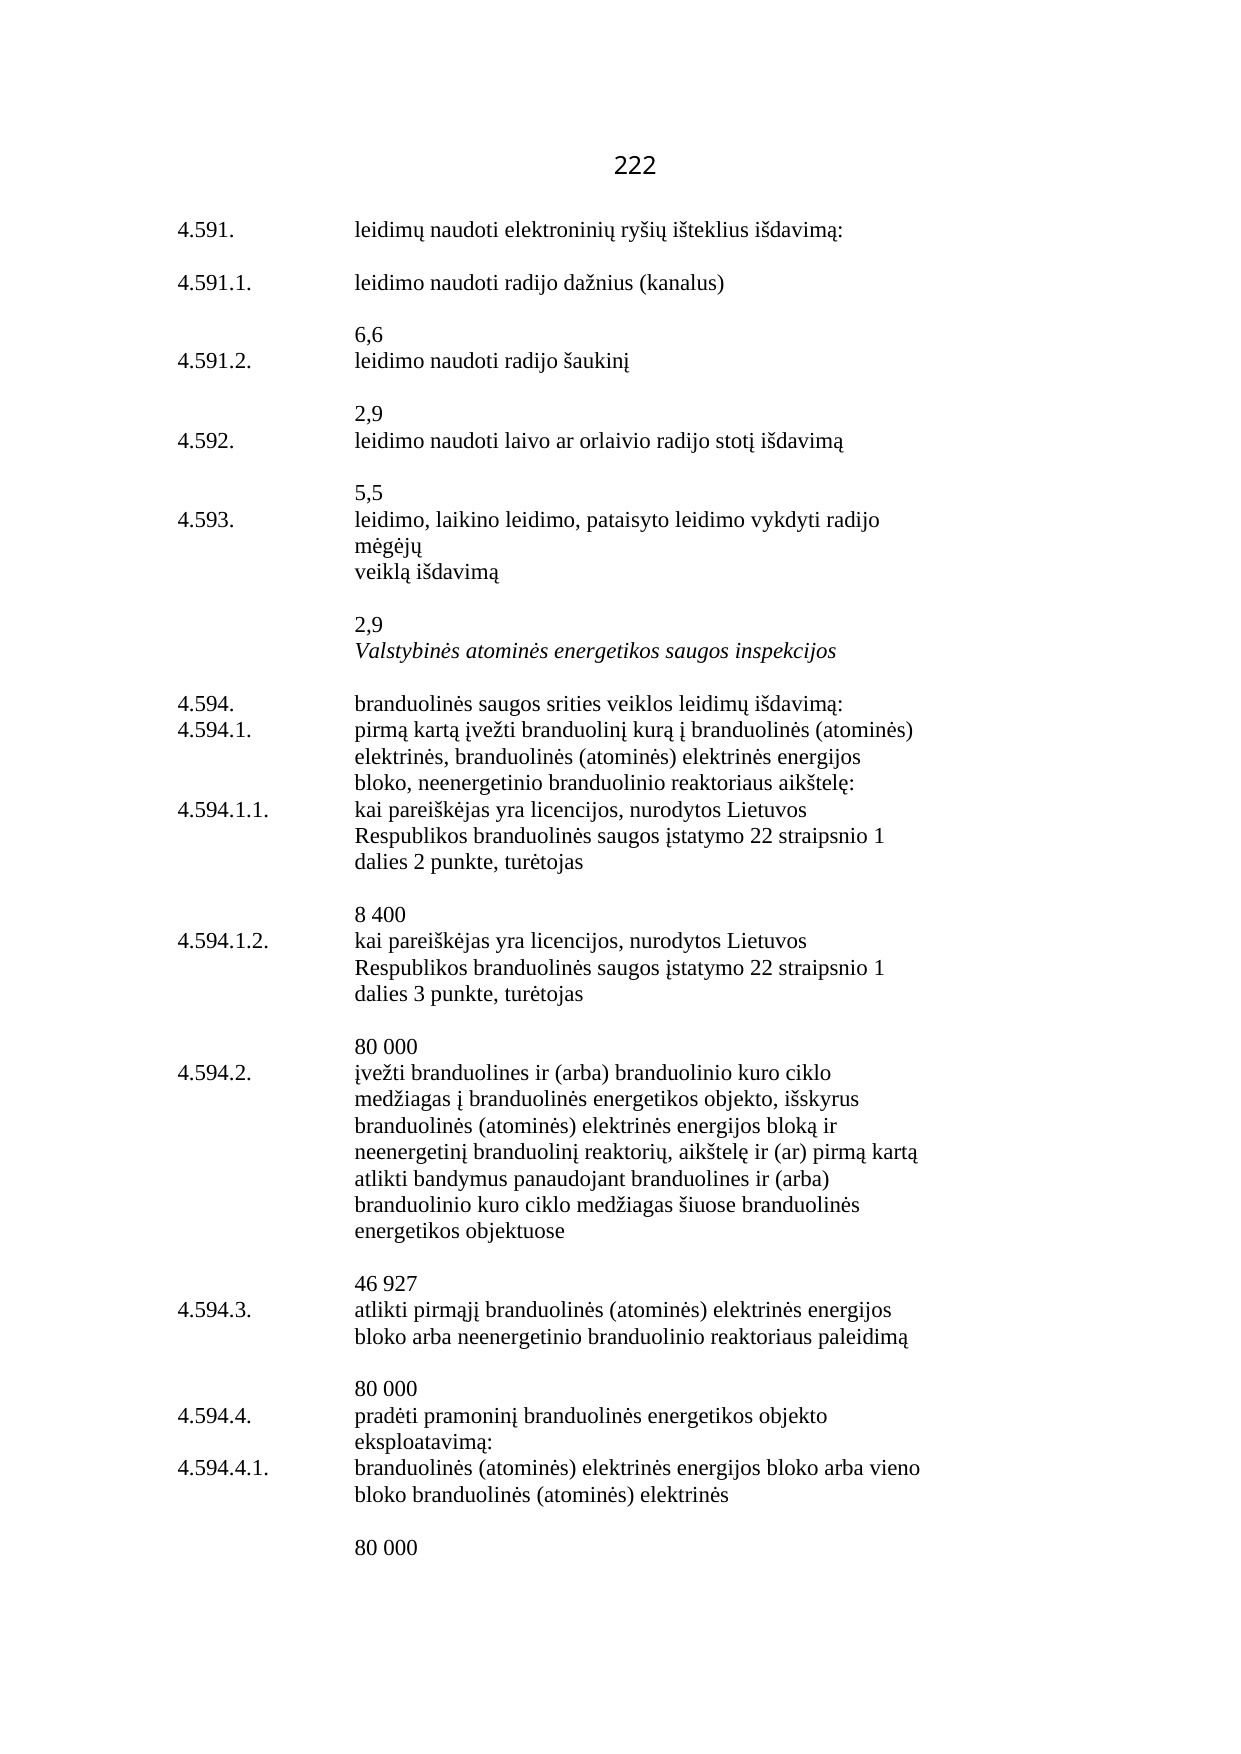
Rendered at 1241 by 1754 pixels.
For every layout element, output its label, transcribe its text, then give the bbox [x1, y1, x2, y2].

text 4.594.2. įvežti branduolines ir (arba) branduolinio kuro ciklo [177, 1059, 945, 1086]
text dalies 2 punkte, turėtojas 8 400 [354, 848, 945, 927]
text 4.594. branduolinės saugos srities veiklos leidimų išdavimą: [177, 690, 945, 717]
text 4.594.4.1. branduolinės (atominės) elektrinės energijos bloko arba vieno [177, 1454, 945, 1481]
text branduolinės (atominės) elektrinės energijos bloką ir [354, 1112, 945, 1138]
text 4.591.1. leidimo naudoti radijo dažnius (kanalus) 6,6 [177, 268, 945, 348]
text 4.594.1.2. kai pareiškėjas yra licencijos, nurodytos Lietuvos [177, 927, 945, 954]
text bloko branduolinės (atominės) elektrinės 80 000 [354, 1481, 945, 1560]
text dalies 3 punkte, turėtojas 80 000 [354, 980, 945, 1059]
text bloko arba neenergetinio branduolinio reaktoriaus paleidimą 80 000 [354, 1323, 945, 1402]
text Respublikos branduolinės saugos įstatymo 22 straipsnio 1 [354, 954, 945, 980]
text 4.594.1.1. kai pareiškėjas yra licencijos, nurodytos Lietuvos [177, 796, 945, 822]
text bloko, neenergetinio branduolinio reaktoriaus aikštelę: [354, 769, 945, 796]
text medžiagas į branduolinės energetikos objekto, išskyrus [354, 1086, 945, 1112]
text branduolinio kuro ciklo medžiagas šiuose branduolinės [354, 1191, 945, 1217]
text Valstybinės atominės energetikos saugos inspekcijos [354, 637, 945, 690]
text 4.592. leidimo naudoti laivo ar orlaivio radijo stotį išdavimą 5,5 [177, 427, 945, 506]
text neenergetinį branduolinį reaktorių, aikštelę ir (ar) pirmą kartą [354, 1138, 945, 1164]
text atlikti bandymus panaudojant branduolines ir (arba) [354, 1164, 945, 1191]
text 4.591. leidimų naudoti elektroninių ryšių išteklius išdavimą: [177, 216, 945, 268]
text Respublikos branduolinės saugos įstatymo 22 straipsnio 1 [354, 822, 945, 848]
text energetikos objektuose 46 927 [354, 1217, 945, 1296]
text veiklą išdavimą 2,9 [354, 558, 945, 637]
text 4.594.4. pradėti pramoninį branduolinės energetikos objekto [177, 1402, 945, 1428]
text 4.593. leidimo, laikino leidimo, pataisyto leidimo vykdyti radijo mėgėjų [177, 506, 945, 558]
text eksploatavimą: [354, 1428, 945, 1454]
text elektrinės, branduolinės (atominės) elektrinės energijos [354, 743, 945, 769]
text 4.594.1. pirmą kartą įvežti branduolinį kurą į branduolinės (atominės) [177, 717, 945, 743]
text 4.594.3. atlikti pirmąjį branduolinės (atominės) elektrinės energijos [177, 1296, 945, 1323]
text 4.591.2. leidimo naudoti radijo šaukinį 2,9 [177, 348, 945, 427]
